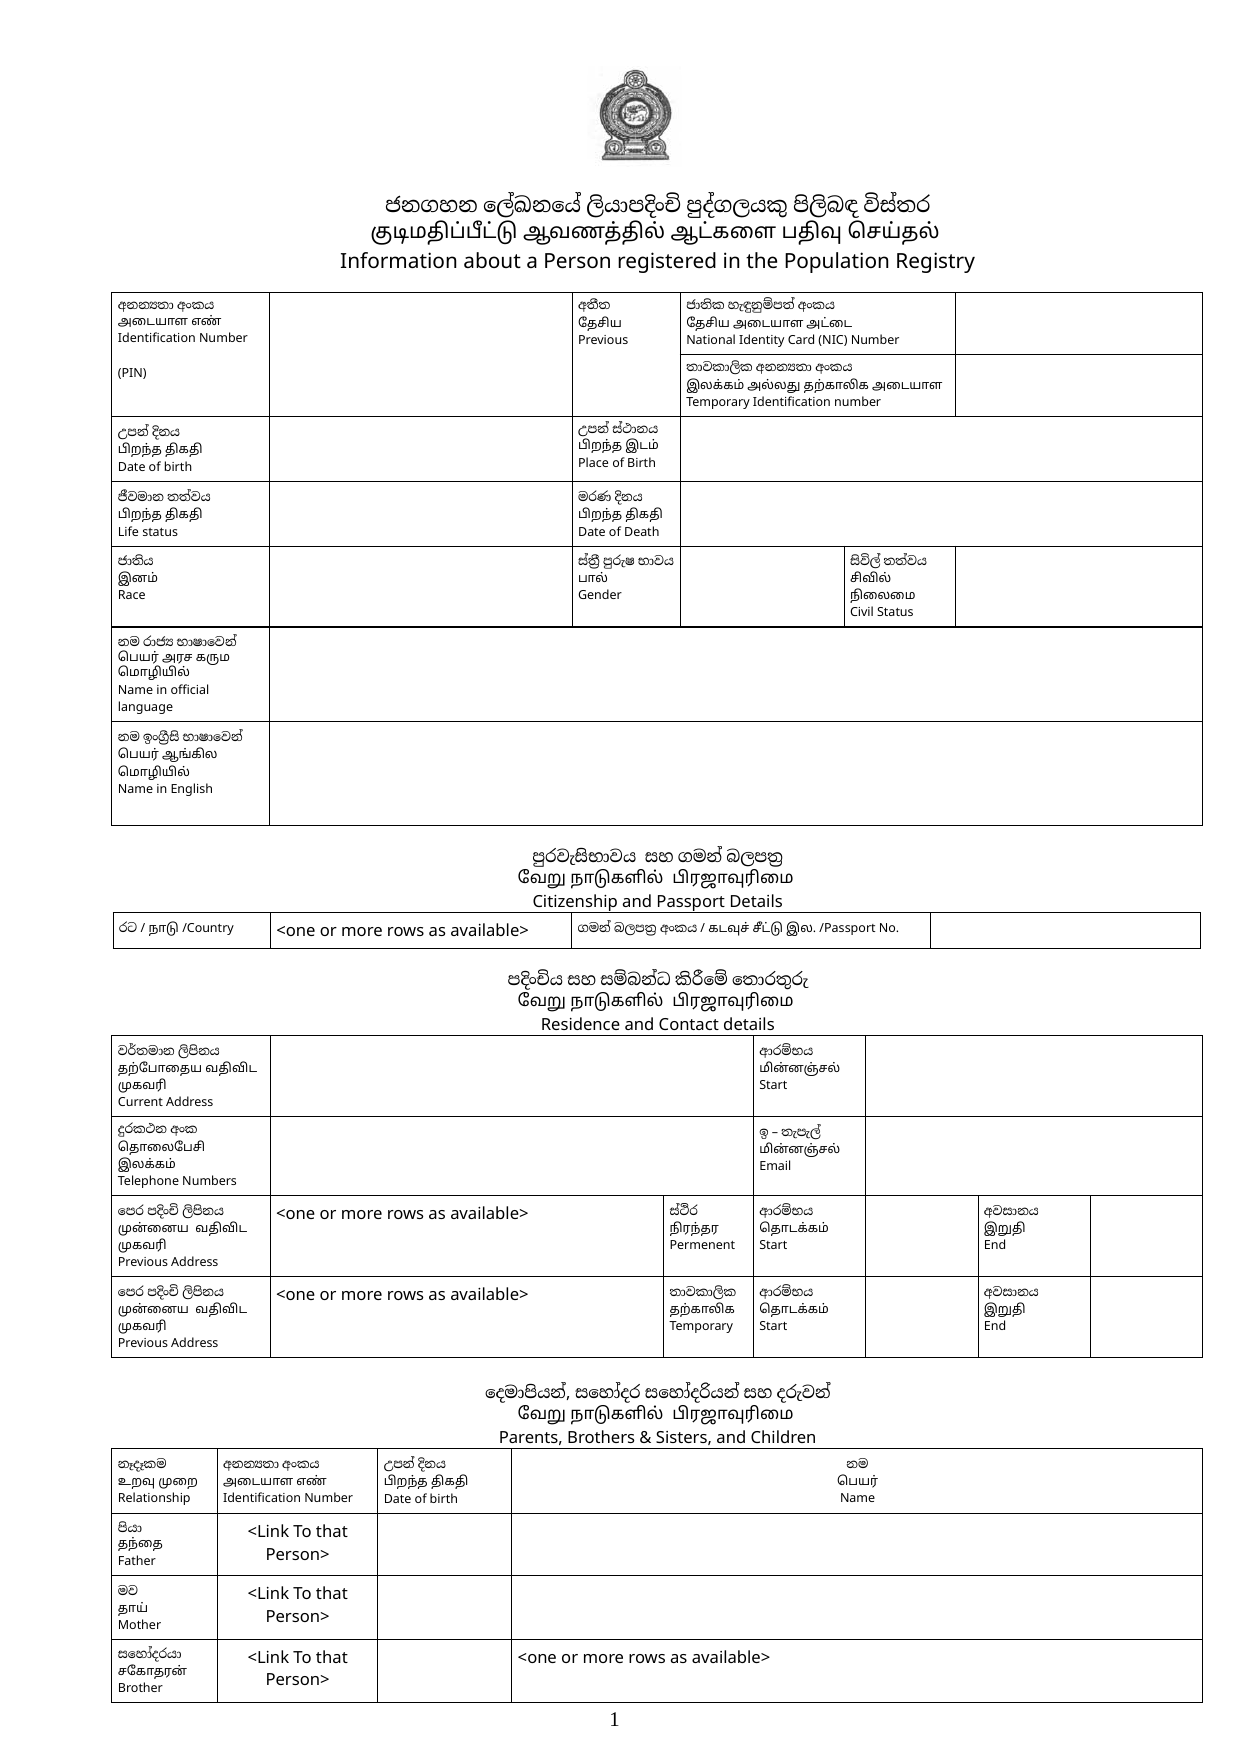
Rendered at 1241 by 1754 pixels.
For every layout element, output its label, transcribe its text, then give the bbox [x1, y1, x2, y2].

text Residence and Contact details [112, 1012, 1203, 1035]
table_cell සහෝදරයා சகோதரன் Brother [112, 1640, 217, 1702]
table_cell ජීවමාන තත්වය பிறந்த திகதி Life status [112, 482, 269, 546]
table_cell [270, 482, 572, 546]
table_header අතීත தேசிய Previous [573, 293, 680, 416]
table_cell පෙර පදිංචි ලිපිනය முன்னைய வதிவிட முகவரி Previous Address [112, 1277, 270, 1357]
table_header [931, 913, 1200, 947]
table_cell උපන් දිනය பிறந்த திகதி Date of birth [112, 417, 269, 481]
table_header <one or more rows as available> [271, 913, 571, 947]
table_header [866, 1036, 1202, 1116]
table_header නෑදෑකම உறவு முறை Relationship [112, 1449, 217, 1513]
table_cell [1091, 1196, 1202, 1276]
picture [587, 66, 682, 167]
table_header [270, 293, 572, 416]
text வேறு நாடுகளில் பிரஜாவுரிமை [112, 869, 1203, 889]
table_cell [681, 482, 1202, 546]
table_cell [270, 722, 1202, 824]
table_cell ජාතිය இனம் Race [112, 547, 269, 626]
text පුරවැසිභාවය සහ ගමන් බලපත්‍ර [112, 848, 1203, 869]
table_cell ස්ත්‍රී පුරුෂ භාවය பால் Gender [573, 547, 680, 626]
table_header අනන්‍යතා අංකය அடையாள எண் Identification Number (PIN) [112, 293, 269, 416]
table_header උපන් දිනය பிறந்த திகதி Date of birth [378, 1449, 511, 1513]
table_header අනන්‍යතා අංකය அடையாள எண் Identification Number [218, 1449, 377, 1513]
text ජනගහන ලේඛනයේ ලියාපදිංචි පුද්ගලයකු පිලිබඳ විස්තර [112, 194, 1203, 220]
text දෙමාපියන්, සහෝදර සහෝදරියන් සහ දරුවන් [112, 1381, 1203, 1404]
table_header රට / நாடு /Country [114, 913, 270, 947]
table_cell [866, 1277, 978, 1357]
table_cell [271, 1117, 753, 1195]
table_cell [681, 417, 1202, 481]
table_cell අවසානය இறுதி End [979, 1196, 1090, 1276]
table_cell ආරම්භය தொடக்கம் Start [754, 1196, 865, 1276]
table_cell දුරකථන අංක தொலைபேசி இலக்கம் Telephone Numbers [112, 1117, 270, 1195]
table_cell [512, 1576, 1202, 1638]
text Information about a Person registered in the Population Registry [112, 246, 1203, 275]
table_cell ඉ – තැපැල් மின்னஞ்சல் Email [754, 1117, 865, 1195]
table_header නම பெயர் Name [512, 1449, 1202, 1513]
table_cell අවසානය இறுதி End [979, 1277, 1090, 1357]
table_cell උපන් ස්ථානය பிறந்த இடம் Place of Birth [573, 417, 680, 481]
table_cell [378, 1640, 511, 1702]
table_cell පෙර පදිංචි ලිපිනය முன்னைய வதிவிட முகவரி Previous Address [112, 1196, 270, 1276]
table_cell නම ඉංග්‍රීසි භාෂාවෙන් பெயர் ஆங்கில மொழியில் Name in English [112, 722, 269, 824]
table_cell [270, 628, 1202, 721]
text வேறு நாடுகளில் பிரஜாவுரிமை [112, 1404, 1203, 1425]
table_header වර්තමාන ලිපිනය தற்போதைய வதிவிட முகவரி Current Address [112, 1036, 270, 1116]
table_cell <Link To that Person> [218, 1514, 377, 1575]
text குடிமதிப்பீட்டு ஆவணத்தில் ஆட்களை பதிவு செய்தல் [112, 220, 1203, 246]
table_cell [866, 1117, 1202, 1195]
table_cell පියා தந்தை Father [112, 1514, 217, 1575]
table_cell නම රාජ්‍ය භාෂාවෙන් பெயர் அரச கரும மொழியில் Name in official language [112, 628, 269, 721]
table_cell තාවකාලික අනන්‍යතා අංකය இலக்கம் அல்லது தற்காலிக அடையாள Temporary Identification number [681, 355, 955, 416]
text Citizenship and Passport Details [112, 889, 1203, 912]
table_cell [866, 1196, 978, 1276]
table_cell ස්ථිර நிரந்தர Permenent [664, 1196, 753, 1276]
table_cell මව தாய் Mother [112, 1576, 217, 1638]
table_cell [1091, 1277, 1202, 1357]
text Parents, Brothers & Sisters, and Children [112, 1425, 1203, 1448]
table_cell [956, 547, 1202, 626]
table_cell <one or more rows as available> [271, 1277, 663, 1357]
table_cell [378, 1576, 511, 1638]
table_cell ආරම්භය தொடக்கம் Start [754, 1277, 865, 1357]
table_cell [512, 1514, 1202, 1575]
table_header ගමන් බලපත්‍ර අංකය / கடவுச் சீட்டு இல. /Passport No. [572, 913, 930, 947]
table_cell [378, 1514, 511, 1575]
table_cell තාවකාලික தற்காலிக Temporary [664, 1277, 753, 1357]
text வேறு நாடுகளில் பிரஜாவுரிமை [112, 992, 1203, 1012]
text පදිංචිය සහ සම්බන්ධ කිරීමේ තොරතුරු [112, 971, 1203, 992]
table_cell මරණ දිනය பிறந்த திகதி Date of Death [573, 482, 680, 546]
table_cell <one or more rows as available> [271, 1196, 663, 1276]
table_cell [956, 355, 1202, 416]
table_cell [270, 417, 572, 481]
table_cell <Link To that Person> [218, 1640, 377, 1702]
table_cell [681, 547, 844, 626]
table_cell <Link To that Person> [218, 1576, 377, 1638]
table_header [956, 293, 1202, 354]
table_cell සිවිල් තත්වය சிவில் நிலைமை Civil Status [845, 547, 955, 626]
table_header ආරම්භය மின்னஞ்சல் Start [754, 1036, 865, 1116]
table_cell <one or more rows as available> [512, 1640, 1202, 1702]
table_cell [270, 547, 572, 626]
table_header [271, 1036, 753, 1116]
table_header ජාතික හැඳුනුම්පත් අංකය தேசிய அடையாள அட்டை National Identity Card (NIC) Number [681, 293, 955, 354]
